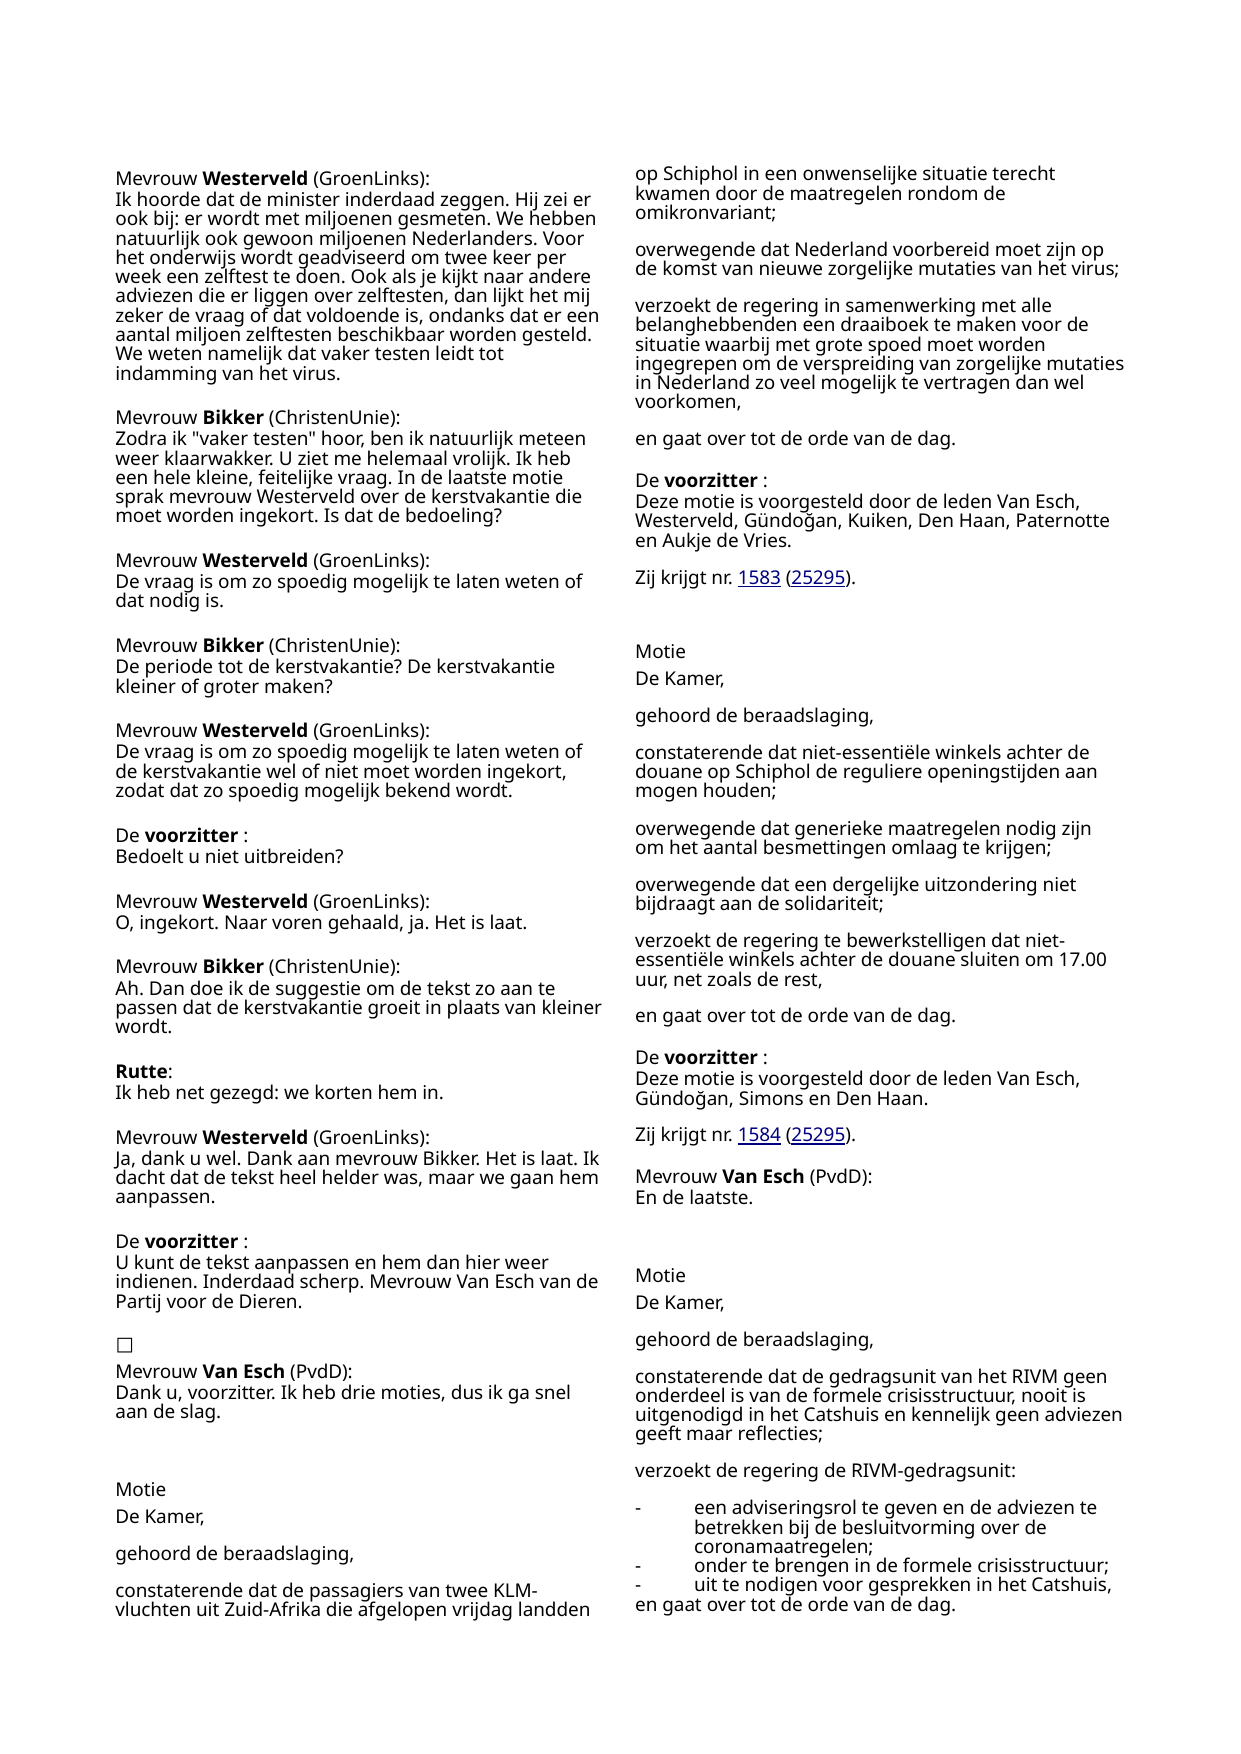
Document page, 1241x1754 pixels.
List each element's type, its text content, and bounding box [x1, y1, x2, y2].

text Mevrouw Van Esch (PvdD): [635, 1163, 1125, 1189]
text Mevrouw Westerveld (GroenLinks): [115, 888, 605, 914]
text overwegende dat een dergelijke uitzondering niet bijdraagt aan de solidariteit; [635, 876, 1125, 914]
text Zij krijgt nr. 1583 (25295). [635, 569, 1125, 588]
text en gaat over tot de orde van de dag. [635, 1007, 1125, 1027]
text overwegende dat generieke maatregelen nodig zijn om het aantal besmettingen omlaag te krijgen; [635, 819, 1125, 858]
text De voorzitter : [115, 1228, 605, 1254]
text Motie [635, 1262, 1125, 1288]
text op Schiphol in een onwenselijke situatie terecht kwamen door de maatregelen rondom de omikronvariant; [635, 165, 1125, 223]
text De periode tot de kerstvakantie? De kerstvakantie kleiner of groter maken? [115, 658, 605, 697]
text Rutte: [115, 1058, 605, 1084]
text overwegende dat Nederland voorbereid moet zijn op de komst van nieuwe zorgelijke mutaties van het virus; [635, 241, 1125, 279]
text De vraag is om zo spoedig mogelijk te laten weten of dat nodig is. [115, 573, 605, 612]
text Bedoelt u niet uitbreiden? [115, 848, 605, 867]
text en gaat over tot de orde van de dag. [635, 430, 1125, 450]
text Zij krijgt nr. 1584 (25295). [635, 1126, 1125, 1146]
text Deze motie is voorgesteld door de leden Van Esch, Westerveld, Gündoğan, Kuiken, Den Haan, Paternotte en Aukje de Vries. [635, 493, 1125, 551]
text constaterende dat de gedragsunit van het RIVM geen onderdeel is van de formele crisisstructuur, nooit is uitgenodigd in het Catshuis en kennelijk geen adviezen geeft maar reflecties; [635, 1368, 1125, 1445]
text De vraag is om zo spoedig mogelijk te laten weten of de kerstvakantie wel of niet moet worden ingekort, zodat dat zo spoedig mogelijk bekend wordt. [115, 743, 605, 801]
text constaterende dat de passagiers van twee KLM-vluchten uit Zuid-Afrika die afgelopen vrijdag landden [115, 1582, 605, 1620]
text Mevrouw Westerveld (GroenLinks): [115, 547, 605, 573]
text Dank u, voorzitter. Ik heb drie moties, dus ik ga snel aan de slag. [115, 1384, 605, 1423]
text Mevrouw Bikker (ChristenUnie): [115, 633, 605, 658]
text Mevrouw Van Esch (PvdD): [115, 1358, 605, 1384]
text De Kamer, [635, 1294, 1125, 1313]
text constaterende dat niet-essentiële winkels achter de douane op Schiphol de reguliere openingstijden aan mogen houden; [635, 744, 1125, 802]
text ⬜ [115, 1333, 605, 1358]
text Zodra ik "vaker testen" hoor, ben ik natuurlijk meteen weer klaarwakker. U ziet me helemaal vrolijk. Ik heb een hele kleine, feitelijke vraag. In de laatste motie sprak mevrouw Westerveld over de kerstvakantie die moet worden ingekort. Is dat de bedoeling? [115, 430, 605, 527]
text U kunt de tekst aanpassen en hem dan hier weer indienen. Inderdaad scherp. Mevrouw Van Esch van de Partij voor de Dieren. [115, 1254, 605, 1312]
text Ah. Dan doe ik de suggestie om de tekst zo aan te passen dat de kerstvakantie groeit in plaats van kleiner wordt. [115, 979, 605, 1037]
text De Kamer, [635, 670, 1125, 689]
text Mevrouw Westerveld (GroenLinks): [115, 165, 605, 191]
text Mevrouw Bikker (ChristenUnie): [115, 954, 605, 979]
text Ja, dank u wel. Dank aan mevrouw Bikker. Het is laat. Ik dacht dat de tekst heel helder was, maar we gaan hem aanpassen. [115, 1150, 605, 1207]
text De Kamer, [115, 1508, 605, 1527]
text gehoord de beraadslaging, [635, 707, 1125, 726]
list onder te brengen in de formele crisisstructuur; [635, 1557, 1125, 1576]
text Ik hoorde dat de minister inderdaad zeggen. Hij zei er ook bij: er wordt met miljoenen gesmeten. We hebben natuurlijk ook gewoon miljoenen Nederlanders. Voor het onderwijs wordt geadviseerd om twee keer per week een zelftest te doen. Ook als je kijkt naar andere adviezen die er liggen over zelftesten, dan lijkt het mij zeker de vraag of dat voldoende is, ondanks dat er een aantal miljoen zelftesten beschikbaar worden gesteld. We weten namelijk dat vaker testen leidt tot indamming van het virus. [115, 191, 605, 384]
text Deze motie is voorgesteld door de leden Van Esch, Gündoğan, Simons en Den Haan. [635, 1070, 1125, 1109]
text De voorzitter : [635, 467, 1125, 493]
text De voorzitter : [115, 822, 605, 848]
list uit te nodigen voor gesprekken in het Catshuis, [635, 1576, 1125, 1596]
text verzoekt de regering de RIVM-gedragsunit: [635, 1462, 1125, 1482]
text gehoord de beraadslaging, [115, 1545, 605, 1564]
list een adviseringsrol te geven en de adviezen te betrekken bij de besluitvorming over de coronamaatregelen; [635, 1499, 1125, 1557]
text en gaat over tot de orde van de dag. [635, 1596, 1125, 1615]
text Motie [635, 638, 1125, 664]
text En de laatste. [635, 1189, 1125, 1208]
text De voorzitter : [635, 1044, 1125, 1070]
text gehoord de beraadslaging, [635, 1331, 1125, 1350]
text Ik heb net gezegd: we korten hem in. [115, 1084, 605, 1103]
text verzoekt de regering te bewerkstelligen dat niet-essentiële winkels achter de douane sluiten om 17.00 uur, net zoals de rest, [635, 932, 1125, 990]
text Mevrouw Bikker (ChristenUnie): [115, 404, 605, 430]
text O, ingekort. Naar voren gehaald, ja. Het is laat. [115, 914, 605, 933]
text verzoekt de regering in samenwerking met alle belanghebbenden een draaiboek te maken voor de situatie waarbij met grote spoed moet worden ingegrepen om de verspreiding van zorgelijke mutaties in Nederland zo veel mogelijk te vertragen dan wel voorkomen, [635, 297, 1125, 413]
text Motie [115, 1476, 605, 1502]
text Mevrouw Westerveld (GroenLinks): [115, 718, 605, 743]
text Mevrouw Westerveld (GroenLinks): [115, 1124, 605, 1150]
